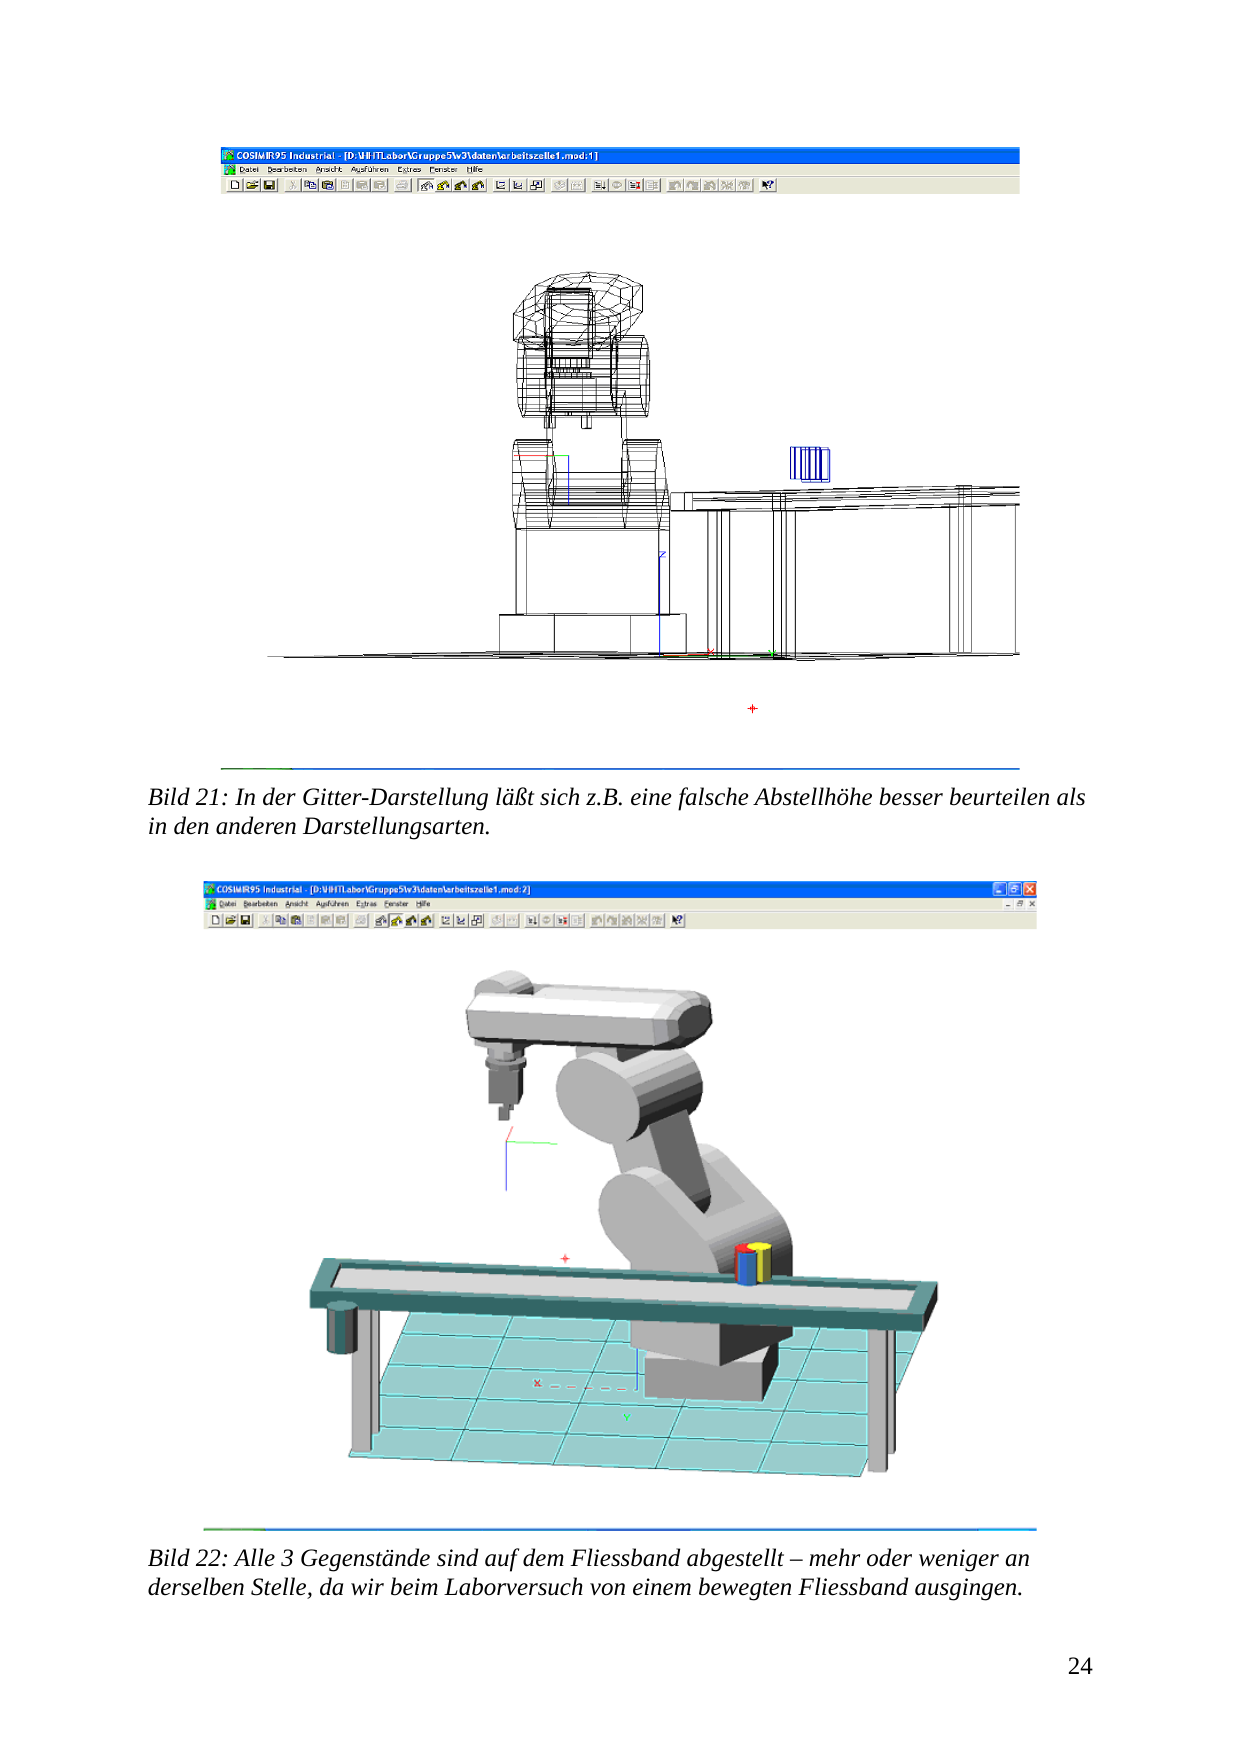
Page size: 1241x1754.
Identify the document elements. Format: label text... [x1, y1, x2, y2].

picture [203, 881, 1037, 1531]
text Bild 21: In der Gitter-Darstellung läßt sich z.B. eine falsche Abstellhöhe besser beurteilen als in den anderen Darstellungsarten. [148, 782, 1093, 840]
text Bild 22: Alle 3 Gegenstände sind auf dem Fliessband abgestellt – mehr oder weniger an derselben Stelle, da wir beim Laborversuch von einem bewegten Fliessband ausgingen. [148, 1543, 1093, 1601]
picture [220, 147, 1020, 770]
